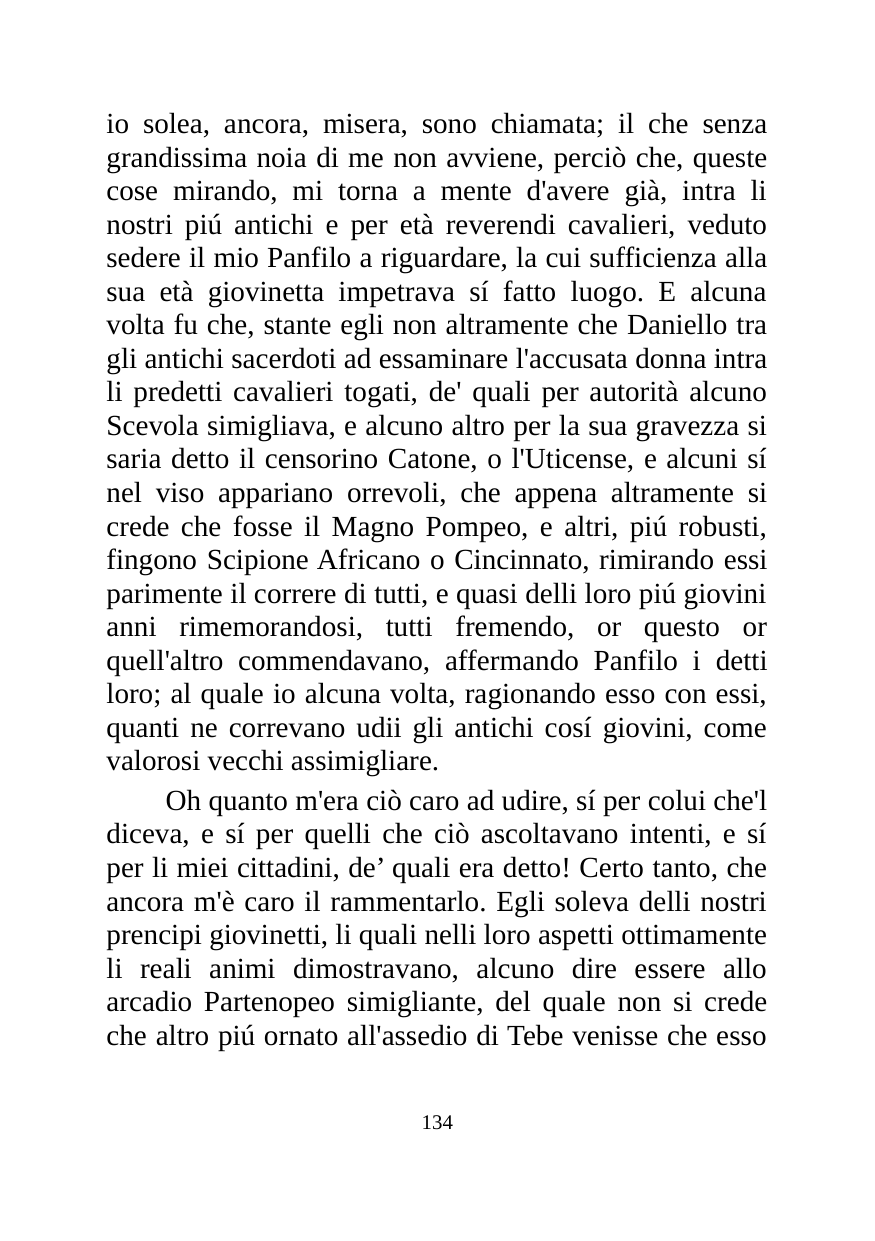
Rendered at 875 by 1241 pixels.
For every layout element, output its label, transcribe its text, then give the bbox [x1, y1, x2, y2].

text io solea, ancora, misera, sono chiamata; il che senza grandissima noia di me non avviene, perciò che, queste cose mirando, mi torna a mente d'avere già, intra li nostri piú antichi e per età reverendi cavalieri, veduto sedere il mio Panfilo a riguardare, la cui sufficienza alla sua età giovinetta impetrava sí fatto luogo. E alcuna volta fu che, stante egli non altramente che Daniello tra gli antichi sacerdoti ad essaminare l'accusata donna intra li predetti cavalieri togati, de' quali per autorità alcuno Scevola simigliava, e alcuno altro per la sua gravezza si saria detto il censorino Catone, o l'Uticense, e alcuni sí nel viso appariano orrevoli, che appena altramente si crede che fosse il Magno Pompeo, e altri, piú robusti, fingono Scipione Africano o Cincinnato, rimirando essi parimente il correre di tutti, e quasi delli loro piú giovini anni rimemorandosi, tutti fremendo, or questo or quell'altro commendavano, affermando Panfilo i detti loro; al quale io alcuna volta, ragionando esso con essi, quanti ne correvano udii gli antichi cosí giovini, come valorosi vecchi assimigliare. [106, 106, 768, 777]
text Oh quanto m'era ciò caro ad udire, sí per colui che'l diceva, e sí per quelli che ciò ascoltavano intenti, e sí per li miei cittadini, de’ quali era detto! Certo tanto, che ancora m'è caro il rammentarlo. Egli soleva delli nostri prencipi giovinetti, li quali nelli loro aspetti ottimamente li reali animi dimostravano, alcuno dire essere allo arcadio Partenopeo simigliante, del quale non si crede che altro piú ornato all'assedio di Tebe venisse che esso [106, 783, 768, 1051]
